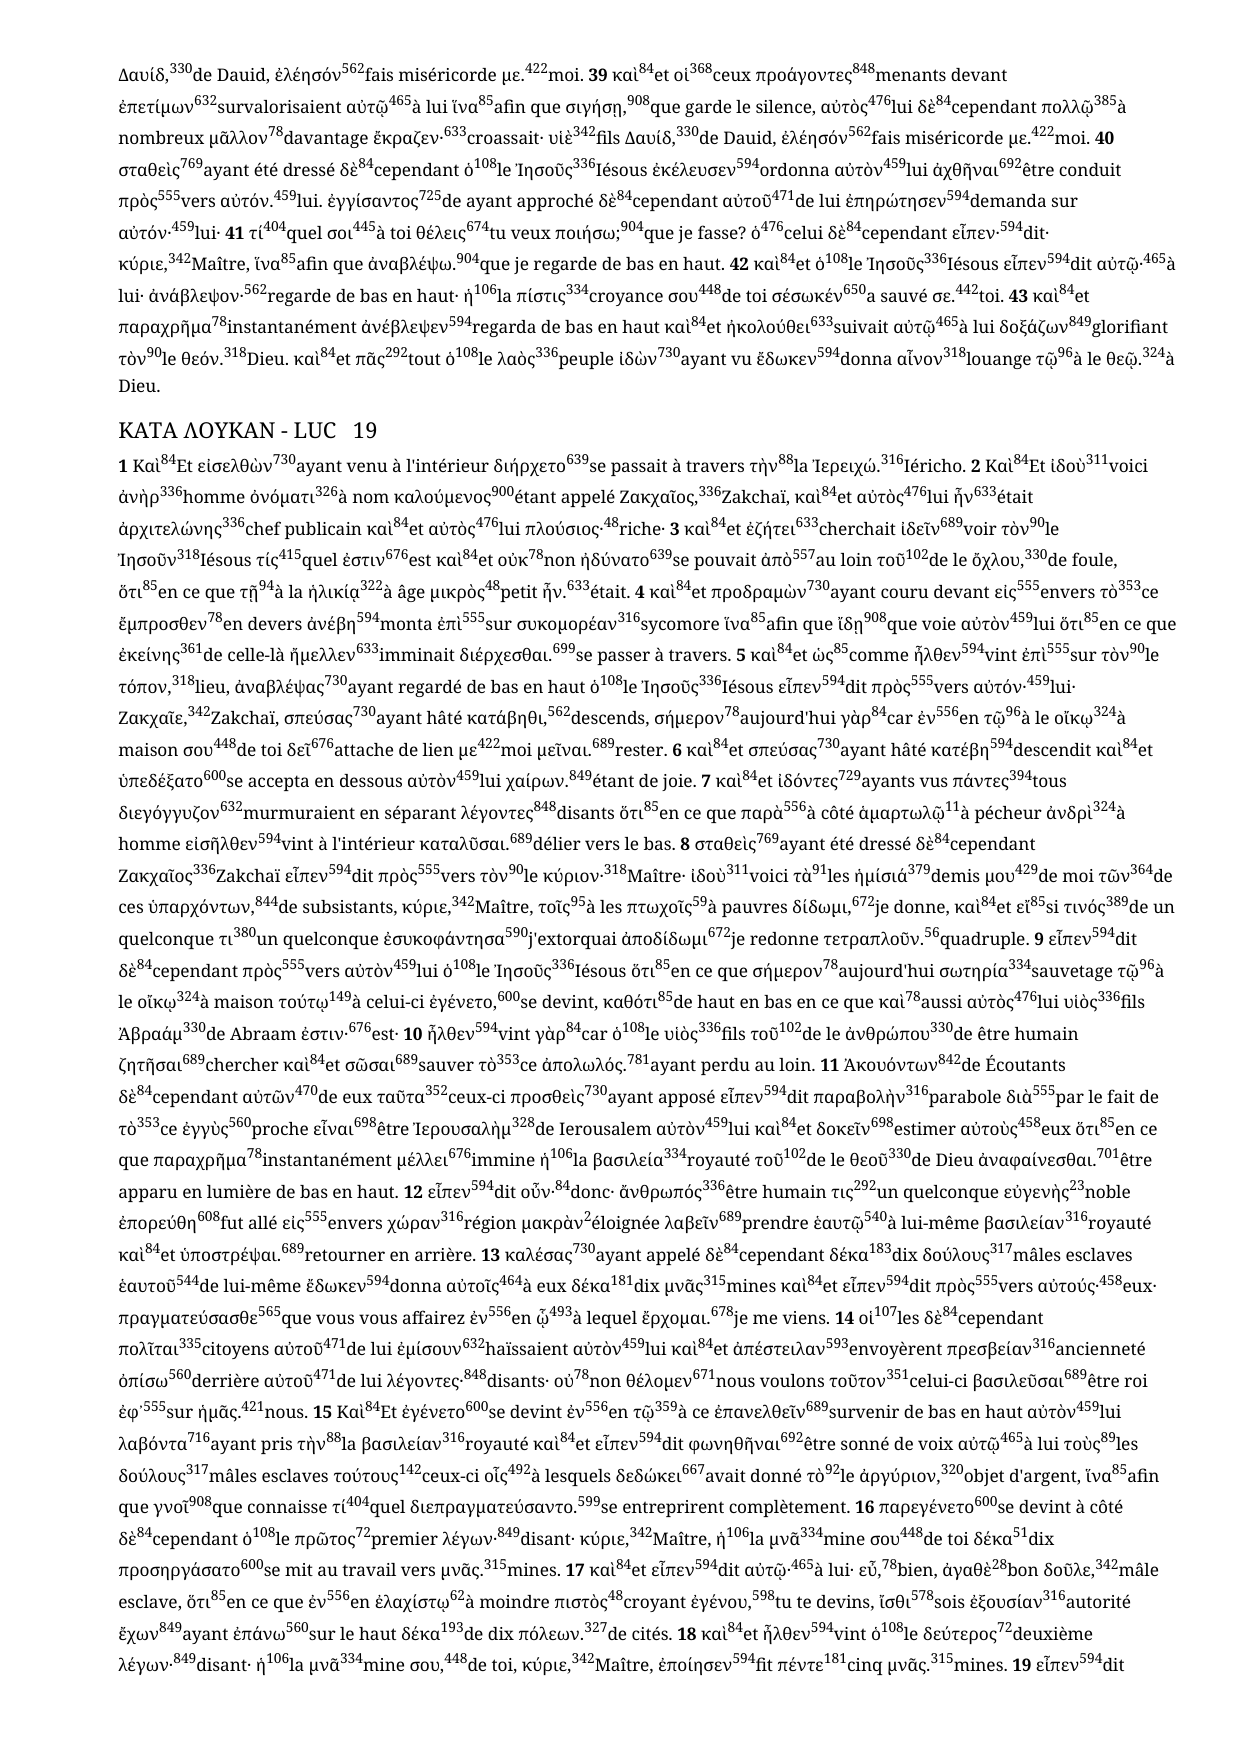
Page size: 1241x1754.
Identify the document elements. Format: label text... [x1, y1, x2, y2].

text 1 Καὶ84Et εἰσελθὼν730ayant venu à l'intérieur διήρχετο639se passait à travers τὴν88la Ἰερειχώ.316Iéricho. 2 Καὶ84Et ἰδοὺ311voici ἀνὴρ336homme ὀνόματι326à nom καλούμενος900étant appelé Ζακχαῖος,336Zakchaï, καὶ84et αὐτὸς476lui ἦν633était ἀρχιτελώνης336chef publicain καὶ84et αὐτὸς476lui πλούσιος·48riche· 3 καὶ84et ἐζήτει633cherchait ἰδεῖν689voir τὸν90le Ἰησοῦν318Iésous τίς415quel ἐστιν676est καὶ84et οὐκ78non ἠδύνατο639se pouvait ἀπὸ557au loin τοῦ102de le ὄχλου,330de foule, ὅτι85en ce que τῇ94à la ἡλικίᾳ322à âge μικρὸς48petit ἦν.633était. 4 καὶ84et προδραμὼν730ayant couru devant εἰς555envers τὸ353ce ἔμπροσθεν78en devers ἀνέβη594monta ἐπὶ555sur συκομορέαν316sycomore ἵνα85afin que ἴδῃ908que voie αὐτὸν459lui ὅτι85en ce que ἐκείνης361de celle-là ἤμελλεν633imminait διέρχεσθαι.699se passer à travers. 5 καὶ84et ὡς85comme ἦλθεν594vint ἐπὶ555sur τὸν90le τόπον,318lieu, ἀναβλέψας730ayant regardé de bas en haut ὁ108le Ἰησοῦς336Iésous εἶπεν594dit πρὸς555vers αὐτόν·459lui· Ζακχαῖε,342Zakchaï, σπεύσας730ayant hâté κατάβηθι,562descends, σήμερον78aujourd'hui γὰρ84car ἐν556en τῷ96à le οἴκῳ324à maison σου448de toi δεῖ676attache de lien με422moi μεῖναι.689rester. 6 καὶ84et σπεύσας730ayant hâté κατέβη594descendit καὶ84et ὑπεδέξατο600se accepta en dessous αὐτὸν459lui χαίρων.849étant de joie. 7 καὶ84et ἰδόντες729ayants vus πάντες394tous διεγόγγυζον632murmuraient en séparant λέγοντες848disants ὅτι85en ce que παρὰ556à côté ἁμαρτωλῷ11à pécheur ἀνδρὶ324à homme εἰσῆλθεν594vint à l'intérieur καταλῦσαι.689délier vers le bas. 8 σταθεὶς769ayant été dressé δὲ84cependant Ζακχαῖος336Zakchaï εἶπεν594dit πρὸς555vers τὸν90le κύριον·318Maître· ἰδοὺ311voici τὰ91les ἡμίσιά379demis μου429de moi τῶν364de ces ὑπαρχόντων,844de subsistants, κύριε,342Maître, τοῖς95à les πτωχοῖς59à pauvres δίδωμι,672je donne, καὶ84et εἴ85si τινός389de un quelconque τι380un quelconque ἐσυκοφάντησα590j'extorquai ἀποδίδωμι672je redonne τετραπλοῦν.56quadruple. 9 εἶπεν594dit δὲ84cependant πρὸς555vers αὐτὸν459lui ὁ108le Ἰησοῦς336Iésous ὅτι85en ce que σήμερον78aujourd'hui σωτηρία334sauvetage τῷ96à le οἴκῳ324à maison τούτῳ149à celui-ci ἐγένετο,600se devint, καθότι85de haut en bas en ce que καὶ78aussi αὐτὸς476lui υἱὸς336fils Ἀβραάμ330de Abraam ἐστιν·676est· 10 ἦλθεν594vint γὰρ84car ὁ108le υἱὸς336fils τοῦ102de le ἀνθρώπου330de être humain ζητῆσαι689chercher καὶ84et σῶσαι689sauver τὸ353ce ἀπολωλός.781ayant perdu au loin. 11 Ἀκουόντων842de Écoutants δὲ84cependant αὐτῶν470de eux ταῦτα352ceux-ci προσθεὶς730ayant apposé εἶπεν594dit παραβολὴν316parabole διὰ555par le fait de τὸ353ce ἐγγὺς560proche εἶναι698être Ἰερουσαλὴμ328de Ierousalem αὐτὸν459lui καὶ84et δοκεῖν698estimer αὐτοὺς458eux ὅτι85en ce que παραχρῆμα78instantanément μέλλει676immine ἡ106la βασιλεία334royauté τοῦ102de le θεοῦ330de Dieu ἀναφαίνεσθαι.701être apparu en lumière de bas en haut. 12 εἶπεν594dit οὖν·84donc· ἄνθρωπός336être humain τις292un quelconque εὐγενὴς23noble ἐπορεύθη608fut allé εἰς555envers χώραν316région μακρὰν2éloignée λαβεῖν689prendre ἑαυτῷ540à lui-même βασιλείαν316royauté καὶ84et ὑποστρέψαι.689retourner en arrière. 13 καλέσας730ayant appelé δὲ84cependant δέκα183dix δούλους317mâles esclaves ἑαυτοῦ544de lui-même ἔδωκεν594donna αὐτοῖς464à eux δέκα181dix μνᾶς315mines καὶ84et εἶπεν594dit πρὸς555vers αὐτούς·458eux· πραγματεύσασθε565que vous vous affairez ἐν556en ᾧ493à lequel ἔρχομαι.678je me viens. 14 οἱ107les δὲ84cependant πολῖται335citoyens αὐτοῦ471de lui ἐμίσουν632haïssaient αὐτὸν459lui καὶ84et ἀπέστειλαν593envoyèrent πρεσβείαν316ancienneté ὀπίσω560derrière αὐτοῦ471de lui λέγοντες·848disants· οὐ78non θέλομεν671nous voulons τοῦτον351celui-ci βασιλεῦσαι689être roi ἐφ᾽555sur ἡμᾶς.421nous. 15 Καὶ84Et ἐγένετο600se devint ἐν556en τῷ359à ce ἐπανελθεῖν689survenir de bas en haut αὐτὸν459lui λαβόντα716ayant pris τὴν88la βασιλείαν316royauté καὶ84et εἶπεν594dit φωνηθῆναι692être sonné de voix αὐτῷ465à lui τοὺς89les δούλους317mâles esclaves τούτους142ceux-ci οἷς492à lesquels δεδώκει667avait donné τὸ92le ἀργύριον,320objet d'argent, ἵνα85afin que γνοῖ908que connaisse τί404quel διεπραγματεύσαντο.599se entreprirent complètement. 16 παρεγένετο600se devint à côté δὲ84cependant ὁ108le πρῶτος72premier λέγων·849disant· κύριε,342Maître, ἡ106la μνᾶ334mine σου448de toi δέκα51dix προσηργάσατο600se mit au travail vers μνᾶς.315mines. 17 καὶ84et εἶπεν594dit αὐτῷ·465à lui· εὖ,78bien, ἀγαθὲ28bon δοῦλε,342mâle esclave, ὅτι85en ce que ἐν556en ἐλαχίστῳ62à moindre πιστὸς48croyant ἐγένου,598tu te devins, ἴσθι578sois ἐξουσίαν316autorité ἔχων849ayant ἐπάνω560sur le haut δέκα193de dix πόλεων.327de cités. 18 καὶ84et ἦλθεν594vint ὁ108le δεύτερος72deuxième λέγων·849disant· ἡ106la μνᾶ334mine σου,448de toi, κύριε,342Maître, ἐποίησεν594fit πέντε181cinq μνᾶς.315mines. 19 εἶπεν594dit δὲ84cependant καὶ78aussi τούτῳ·357à celui-ci· καὶ78aussi σὺ454toi ἐπάνω560sur le haut γίνου582te deviens πέντε193de cinq πόλεων.327de cités. 20 καὶ84et ὁ108le ἕτερος395autre-différent ἦλθεν594vint λέγων·849disant· κύριε,342Maître, ἰδοὺ311voici ἡ106la μνᾶ334mine σου448de toi ἣν485laquelle εἶχον629j'avais ἀποκειμένην856se couchante loin ἐν556en σουδαρίῳ·326à petit suaire· 21 ἐφοβούμην635je m'effrayais γάρ84car σε,442toi, ὅτι85en ce que ἄνθρωπος336être humain αὐστηρὸς23sévère εἶ,674tu es, αἴρεις674tu lèves ὃ489lequel οὐκ78non ἔθηκας592tu posas καὶ84et θερίζεις674tu moissonnes ὃ489lequel οὐκ78non ἔσπειρας.592tu semas. 22 λέγει676dit αὐτῷ·465à lui· ἐκ557hors τοῦ104de le στόματός332de bouche σου448de toi κρινῶ610je jugerai σε,442toi, πονηρὲ28méchant δοῦλε.342mâle esclave. ᾔδεις665tu avais su ὅτι85en ce que ἐγὼ436moi ἄνθρωπος336être humain αὐστηρός23sévère εἰμι,672je suis, αἴρων849levant ὃ489lequel οὐκ78non ἔθηκα590je posai καὶ84et θερίζων849moissonnant ὃ489lequel οὐκ78non ἔσπειρα;590je semai? 23 καὶ84et διὰ555par le fait de τί404quel οὐκ78non ἔδωκάς592tu donnas μου429de moi τὸ92le ἀργύριον320objet d'argent ἐπὶ555sur τράπεζαν;316table? κἀγὼ436et moi ἐλθὼν730ayant venu σὺν556avec τόκῳ324à production ἂν345le cas échéant αὐτὸ461lui ἔπραξα.590je pratiquai. 24 καὶ84et τοῖς356à ceux παρεστῶσιν782à ayants dressés à côté εἶπεν·594dit· ἄρατε561levez ἀπ᾽557au loin αὐτοῦ471de lui τὴν88la μνᾶν316mine καὶ84et δότε561donnez τῷ357à celui τὰς87les δέκα181dix μνᾶς315mines ἔχοντι837à ayant –942– 25 καὶ84et εἶπαν593dirent αὐτῷ·465à lui· κύριε,342Maître, ἔχει676a δέκα181dix μνᾶς315mines –942– 26 λέγω672je dis ὑμῖν444à vous ὅτι85en ce que παντὶ383à tout τῷ357à celui ἔχοντι837à ayant δοθήσεται,627sera donné, ἀπὸ557au loin δὲ84cependant τοῦ363de celui μὴ78ne pas ἔχοντος843de ayant καὶ78aussi ὃ507lequel ἔχει676a ἀρθήσεται.627sera levé. 27 πλὴν84toutefois τοὺς89les ἐχθρούς53ennemis μου429de moi τούτους142ceux-ci τοὺς350ceux μὴ78ne pas θελήσαντάς715ayants voulus με422moi βασιλεῦσαι689être roi ἐπ᾽555sur αὐτοὺς458eux ἀγάγετε561conduisez ὧδε78ici καὶ84et κατασφάξατε561égorgez de haut en bas αὐτοὺς458eux ἔμπροσθέν560en devers μου.429de moi. 28 Καὶ84Et εἰπὼν730ayant dit ταῦτα352ceux-ci ἐπορεύετο639se allait ἔμπροσθεν78en devers ἀναβαίνων849montant εἰς555envers Ἱεροσόλυμα.319Ierosoluma. 29 Καὶ84Et ἐγένετο600se devint ὡς85comme ἤγγισεν594approcha εἰς555envers Βηθφαγὴ316Bethphagé καὶ84et Βηθανίαν316Béthanie πρὸς555vers τὸ92le ὄρος320montagne τὸ353ce καλούμενον886étant appelé Ἐλαιῶν,327de Oliveraies, ἀπέστειλεν594envoya δύο53deux τῶν101de les μαθητῶν329de disciples 30 λέγων·849disant· ὑπάγετε577dirigez en arrière εἰς555envers τὴν88la κατέναντι78en contre face κώμην,316village, ἐν556en ᾗ491à laquelle εἰσπορευόμενοι875se allants à l'intérieur εὑρήσετε611vous trouverez πῶλον318poulain δεδεμένον,805ayant été attaché de lien, ἐφ᾽555sur ὃν487lequel οὐδεὶς395aucun πώποτε78jamais à un moment ἀνθρώπων329de êtres humains ἐκάθισεν,594assit, καὶ84et λύσαντες729ayants déliés αὐτὸν459lui ἀγάγετε.561conduisez. 31 καὶ84et ἐάν85si le cas échéant τις395un quelconque ὑμᾶς441vous ἐρωτᾷ·930que sollicite· διὰ555par le fait de τί404quel λύετε;673vous déliez? οὕτως78ainsi ἐρεῖτε·611vous direz· ὅτι85en ce que ὁ108le κύριος336Maître αὐτοῦ471de lui χρείαν316besoin ἔχει.676a. 32 Ἀπελθόντες729Ayants éloignés δὲ84cependant οἱ475ceux ἀπεσταλμένοι821ayants étés envoyés εὗρον593trouvèrent καθὼς78de haut en bas comme εἶπεν594dit αὐτοῖς.464à eux. 33 λυόντων842de déliants δὲ84cependant αὐτῶν470de eux τὸν90le πῶλον318poulain εἶπαν593dirent οἱ107les κύριοι335Maîtres αὐτοῦ471de lui πρὸς555vers αὐτούς·458eux· τί404quel λύετε673vous déliez τὸν90le πῶλον;318poulain? 34 οἱ475ceux δὲ84cependant εἶπαν·593dirent· ὅτι85en ce que ὁ108le κύριος336Maître αὐτοῦ471de lui χρείαν316besoin ἔχει.676a. 35 καὶ84et ἤγαγον593conduisirent αὐτὸν459lui πρὸς555vers τὸν90le Ἰησοῦν318Iésous καὶ84et ἐπιρίψαντες729ayants flanqués au-dessus αὐτῶν470de eux τὰ91les ἱμάτια319himations ἐπὶ555sur τὸν90le πῶλον318poulain ἐπεβίβασαν593montèrent dessus τὸν90le Ἰησοῦν.318Iésous. 36 πορευομένου870de se allant δὲ84cependant αὐτοῦ471de lui ὑπεστρώννυον632étendaient en dessous τὰ91les ἱμάτια319himations ἑαυτῶν543de eux-mêmes ἐν556en τῇ94à la ὁδῷ.322à chemin. 37 Ἐγγίζοντος843de Approchant δὲ84cependant αὐτοῦ471de lui ἤδη78déjà πρὸς556vers τῇ94à la καταβάσει322à descente τοῦ104de le ὄρους332de montagne τῶν99de les ἐλαιῶν327de oliviers ἤρξαντο599se commencèrent ἅπαν294en totalité τὸ110le πλῆθος338multitude τῶν101de les μαθητῶν329de disciples χαίροντες848étants de joie αἰνεῖν698louer τὸν90le θεὸν318Dieu φωνῇ322à son de voix μεγάλῃ9à grande περὶ557autour πασῶν386de toutes ὧν496de lesquelles εἶδον593virent δυνάμεων,327de puissances, 38 λέγοντες·848disants· εὐλογημένος822ayant été élogié ὁ108le ἐρχόμενος,876se venant, ὁ108le βασιλεὺς336roi ἐν556en ὀνόματι326à nom κυρίου·330de Maître· ἐν556en οὐρανῷ324à ciel εἰρήνη334paix καὶ84et δόξα334gloire ἐν556en ὑψίστοις.61à très hauts. 39 καί84et τινες394des quelconques τῶν101de les Φαρισαίων329de Pharisiens ἀπὸ557au loin τοῦ102de le ὄχλου330de foule εἶπαν593dirent πρὸς555vers αὐτόν·459lui· διδάσκαλε,342enseignant, ἐπιτίμησον562survalorise τοῖς95à les μαθηταῖς323à disciples σου.448de toi. 40 καὶ84et ἀποκριθεὶς769ayant été répondu εἶπεν·594dit· λέγω672je dis ὑμῖν,444à vous, ὅτι85en ce que ἐὰν85si le cas échéant οὗτοι368ceux-ci σιωπήσουσιν,613silenceront, οἱ107les λίθοι335pierres κράξουσιν.613croasseront. 41 Καὶ84Et ὡς85comme ἤγγισεν594approcha ἰδὼν730ayant vu τὴν88la πόλιν316cité ἔκλαυσεν594pleura ἐπ᾽555sur αὐτὴν457elle 42 λέγων849disant ὅτι85en ce que εἰ85si ἔγνως592tu connus ἐν556en τῇ94à la ἡμέρᾳ322à journée ταύτῃ147à celle-ci καὶ78aussi σὺ454toi τὰ352ces πρὸς555vers εἰρήνην·316paix· νῦν78maintenant δὲ84cependant ἐκρύβη608fut caché ἀπὸ557au loin ὀφθαλμῶν329de yeux σου.448de toi. 43 ὅτι85en ce que ἥξουσιν613surgiront ἡμέραι333journées ἐπὶ555sur σὲ442toi καὶ84et περιβαλοῦσίν613entoureront οἱ107les ἐχθροί71ennemis σου448de toi χάρακά318palissade σοι445à toi καὶ84et περικυκλώσουσίν613encercleront autour σε442toi καὶ84et συνέξουσίν613tiendront ensemble σε442toi πάντοθεν,78de toute part, 44 καὶ84et ἐδαφιοῦσίν613mettront au sol σε442toi καὶ84et τὰ91les τέκνα319enfants σου448de toi ἐν556en σοί,445à toi, καὶ84et οὐκ78non ἀφήσουσιν613abandonneront λίθον318pierre ἐπὶ555sur λίθον318pierre ἐν556en σοί,445à toi, ἀνθ᾽557en échange ὧν500de lesquels οὐκ78non ἔγνως592tu connus τὸν90le καιρὸν318moment τῆς100de la ἐπισκοπῆς328de supervision σου.448de toi. 45 Καὶ84Et εἰσελθὼν730ayant venu à l'intérieur εἰς555envers τὸ92le ἱερὸν320sanctuaire ἤρξατο600se commença ἐκβάλλειν698éjecter τοὺς350ceux πωλοῦντας830troquants 46 λέγων849disant αὐτοῖς·464à eux· γέγραπται·662a été écrit· καὶ84et ἔσται620se sera ὁ108le οἶκός336maison μου429de moi οἶκος336maison προσευχῆς,328de prière, ὑμεῖς453vous δὲ84cependant αὐτὸν459lui ἐποιήσατε591vous fîtes σπήλαιον320caverne λῃστῶν.329de pilleurs. 47 Καὶ84Et ἦν633était διδάσκων849enseignant τὸ353ce καθ᾽555selon ἡμέραν316journée ἐν556en τῷ98à le ἱερῷ.326à sanctuaire. οἱ107les δὲ84cependant ἀρχιερεῖς335chefs sacrificateurs καὶ84et οἱ107les γραμματεῖς335scribes ἐζήτουν632cherchaient αὐτὸν459lui ἀπολέσαι689perdre au loin καὶ84et οἱ107les πρῶτοι71premiers τοῦ102de le λαοῦ,330de peuple, 48 καὶ84et οὐχ78non εὕρισκον632trouvaient τὸ353ce τί404quel ποιήσωσιν,907que fassent, ὁ108le λαὸς336peuple γὰρ84car ἅπας395en totalité ἐξεκρέμετο639se suspendait hors αὐτοῦ471de lui ἀκούων.849écoutant. [118, 450, 1181, 1677]
text ΚΑΤΑ ΛΟΥΚΑΝ - LUC 19 [118, 416, 1181, 445]
text 1 Ἔλεγεν633Disait δὲ84cependant παραβολὴν316parabole αὐτοῖς464à eux πρὸς555vers τὸ353ce δεῖν698attacher de lien πάντοτε78en tout moment προσεύχεσθαι699se prier αὐτοὺς458eux καὶ84et μὴ78ne pas ἐνκακεῖν,698négliger au-dedans, 2 λέγων·849disant· κριτής336juge τις292un quelconque ἦν633était ἔν556en τινι278à une quelconque πόλει322à cité τὸν90le θεὸν318Dieu μὴ78ne pas φοβούμενος876se effrayant καὶ84et ἄνθρωπον318être humain μὴ78ne pas ἐντρεπόμενος.900étant tourné intérieurement. 3 χήρα334veuve δὲ84cependant ἦν633était ἐν556en τῇ94à la πόλει322à cité ἐκείνῃ147à celle-là καὶ84et ἤρχετο639se venait πρὸς555vers αὐτὸν459lui λέγουσα·847disante· ἐκδίκησόν562venge με422moi ἀπὸ557au loin τοῦ102de le ἀντιδίκου330de adversaire μου.429de moi. 4 καὶ84et οὐκ78non ἤθελεν633voulait ἐπὶ555sur χρόνον.318temps. μετὰ555après ταῦτα352ceux-ci δὲ84cependant εἶπεν594dit ἐν556en ἑαυτῷ·540à lui-même· εἰ85si καὶ78aussi τὸν90le θεὸν318Dieu οὐ78non φοβοῦμαι678je m'effraie οὐδὲ84non cependant ἄνθρωπον318être humain ἐντρέπομαι,684je suis tourné intérieurement, 5 διά555par le fait de γε345du moins τὸ353ce παρέχειν698fournir μοι425à moi κόπον318frappement τὴν88la χήραν316veuve ταύτην141celle-ci ἐκδικήσω610je vengerai αὐτήν,457elle, ἵνα85afin que μὴ78ne pas εἰς555envers τέλος320achèvement ἐρχομένη874se venante ὑπωπιάζῃ930que frappe sous l'oeil με.422moi. 6 Εἶπεν594Dit δὲ84cependant ὁ108le κύριος·336Maître· ἀκούσατε561écoutez τί404quel ὁ108le κριτὴς336juge τῆς100de la ἀδικίας328de injustice λέγει·676dit· 7 ὁ108le δὲ84cependant θεὸς336Dieu οὐ78non μὴ78ne pas ποιήσῃ908que fasse τὴν88la ἐκδίκησιν316vengeance τῶν101de les ἐκλεκτῶν65de élus αὐτοῦ471de lui τῶν362de ceux βοώντων842de beuglants αὐτῷ465à lui ἡμέρας328de journée καὶ84et νυκτός,328de nuit, καὶ84et μακροθυμεῖ676éloigne fureur ἐπ᾽556sur αὐτοῖς;464à eux? 8 λέγω672je dis ὑμῖν444à vous ὅτι85en ce que ποιήσει614fera τὴν88la ἐκδίκησιν316vengeance αὐτῶν470de eux ἐν556en τάχει.326à vitesse. πλὴν84toutefois ὁ108le υἱὸς336fils τοῦ102de le ἀνθρώπου330de être humain ἐλθὼν730ayant venu ἆρα85alors est-ce que εὑρήσει614trouvera τὴν88la πίστιν316croyance ἐπὶ557sur τῆς100de la γῆς;328de terre? 9 Εἶπεν594Dit δὲ84cependant καὶ78aussi πρός555vers τινας377des quelconques τοὺς350ceux πεποιθότας778ayants persuadés ἐφ᾽556sur ἑαυτοῖς539à eux-mêmes ὅτι85en ce que εἰσὶν675sont δίκαιοι47justes καὶ84et ἐξουθενοῦντας830excluants comme rien τοὺς89les λοιποὺς377restants τὴν88la παραβολὴν316parabole ταύτην·141celle-ci· 10 Ἄνθρωποι335Êtres humains δύο201deux ἀνέβησαν593montèrent εἰς555envers τὸ92le ἱερὸν320sanctuaire προσεύξασθαι,691se prier, ὁ108le εἷς72un Φαρισαῖος336Pharisien καὶ84et ὁ108le ἕτερος72autre-différent τελώνης.336collecteur de taxes. 11 ὁ108le Φαρισαῖος336Pharisien σταθεὶς769ayant été dressé ταῦτα352ceux-ci πρὸς555vers ἑαυτὸν535lui-même προσηύχετο·639se priait· ὁ114le θεός,342Dieu, εὐχαριστῶ672je rends grâce σοι445à toi ὅτι85en ce que οὐκ78non εἰμὶ672je suis ὥσπερ85comme certes οἱ107les λοιποὶ394restants τῶν101de les ἀνθρώπων,329de êtres humains, ἅρπαγες,71ravisseurs, ἄδικοι,71injustes, μοιχοί,335adultères, ἢ84ou καὶ78aussi ὡς85comme οὗτος161celui-ci ὁ108le τελώνης·336collecteur de taxes· 12 νηστεύω672je jeûne δὶς78doublement τοῦ104de le σαββάτου,332de sabbat, ἀποδεκατεύω672je dîme loin πάντα379tous ὅσα488autant lesquels κτῶμαι.678je m'acquiers. 13 ὁ108le δὲ84cependant τελώνης336collecteur de taxes μακρόθεν78à distance ἑστὼς792ayant dressé οὐκ78non ἤθελεν633voulait οὐδὲ78non cependant τοὺς249les ὀφθαλμοὺς317yeux ἐπᾶραι689surélever εἰς555envers τὸν90le οὐρανόν,318ciel, ἀλλ᾽84mais ἔτυπτεν633tapait τὸ92le στῆθος320poitrine αὐτοῦ471de lui λέγων·849disant· ὁ114le θεός,342Dieu, ἱλάσθητί571sois été propice μοι425à moi τῷ96à le ἁμαρτωλῷ.60à pécheur. 14 λέγω672je dis ὑμῖν,444à vous, κατέβη594descendit οὗτος369celui-ci δεδικαιωμένος822ayant été justifié εἰς555envers τὸν90le οἶκον318maison αὐτοῦ471de lui παρ᾽555à côté ἐκεῖνον·351celui-là· ὅτι85en ce que πᾶς395tout ὁ369celui ὑψῶν849haussant ἑαυτὸν535lui-même ταπεινωθήσεται,627sera baissé, ὁ369celui δὲ84cependant ταπεινῶν849baissant ἑαυτὸν535lui-même ὑψωθήσεται.627sera haussé. 15 Προσέφερον632Apportaient δὲ84cependant αὐτῷ465à lui καὶ78aussi τὰ91les βρέφη319bébés ἵνα85afin que αὐτῶν472de eux ἅπτηται·936que se touche· ἰδόντες729ayants vus δὲ84cependant οἱ107les μαθηταὶ335disciples ἐπετίμων632survalorisaient αὐτοῖς.464à eux. 16 ὁ108le δὲ84cependant Ἰησοῦς336Iésous προσεκαλέσατο600se appela auprès αὐτὰ460eux λέγων·849disant· ἄφετε561abandonnez τὰ91les παιδία319jeunes enfants ἔρχεσθαι699se venir πρός555vers με422moi καὶ84et μὴ78ne pas κωλύετε577empêchez αὐτά,460eux, τῶν103de les γὰρ84car τοιούτων364de tels ἐστὶν676est ἡ106la βασιλεία334royauté τοῦ102de le θεοῦ.330de Dieu. 17 ἀμὴν309amen λέγω672je dis ὑμῖν,444à vous, ὃς505lequel ἂν345le cas échéant μὴ78ne pas δέξηται914que se accepte τὴν88la βασιλείαν316royauté τοῦ102de le θεοῦ330de Dieu ὡς85comme παιδίον,338jeune enfant, οὐ78non μὴ78ne pas εἰσέλθῃ908que vienne à l'intérieur εἰς555envers αὐτήν.457elle. 18 Καὶ84Et ἐπηρώτησέν594demanda sur τις292un quelconque αὐτὸν459lui ἄρχων336chef λέγων·849disant· διδάσκαλε342enseignant ἀγαθέ,28bon, τί404quel ποιήσας730ayant fait ζωὴν316vie αἰώνιον2éternelle κληρονομήσω;610je hériterai? 19 εἶπεν594dit δὲ84cependant αὐτῷ465à lui ὁ108le Ἰησοῦς·336Iésous· τί404quel με422moi λέγεις674tu dis ἀγαθόν;54bon? οὐδεὶς395aucun ἀγαθὸς48bon εἰ558si μὴ78ne pas εἷς202un ὁ108le θεός.336Dieu. 20 τὰς87les ἐντολὰς315commandements οἶδας·648tu as su· μὴ78ne pas μοιχεύσῃς,906que tu adultères, μὴ78ne pas φονεύσῃς,906que tu meurtrisses, μὴ78ne pas κλέψῃς,906que tu voles, μὴ78ne pas ψευδομαρτυρήσῃς,906que tu témoignes faussement, τίμα578valorise τὸν90le πατέρα318père σου448de toi καὶ84et τὴν88la μητέρα.316mère. 21 ὁ476celui δὲ84cependant εἶπεν·594dit· ταῦτα352ceux-ci πάντα275tous ἐφύλαξα590je gardiennai ἐκ557hors νεότητος328de jeunesse μου.429de moi. 22 ἀκούσας730ayant écouté δὲ84cependant ὁ108le Ἰησοῦς336Iésous εἶπεν594dit αὐτῷ·465à lui· ἔτι78encore ἕν74un σοι445à toi λείπει·676laisse· πάντα379tous ὅσα488autant lesquels ἔχεις674tu as πώλησον562troque καὶ84et διάδος562distribue πτωχοῖς,59à pauvres, καὶ84et ἕξεις612tu auras θησαυρὸν318trésor ἐν556en οὐρανοῖς,323à cieux, καὶ84et δεῦρο78viens ici ἀκολούθει578suis μοι.425à moi. 23 ὁ476celui δὲ84cependant ἀκούσας730ayant écouté ταῦτα352ceux-ci περίλυπος48triste autour ἐγενήθη·608fut devenu· ἦν633était γὰρ84car πλούσιος48riche σφόδρα.78véhémentement. 24 Ἰδὼν730Ayant vu δὲ84cependant αὐτὸν459lui ὁ108le Ἰησοῦς336Iésous εἶπεν·594dit· πῶς78comment? δυσκόλως78difficilement οἱ368ceux τὰ91les χρήματα319choses de besoins ἔχοντες848ayants εἰς555envers τὴν88la βασιλείαν316royauté τοῦ102de le θεοῦ330de Dieu εἰσπορεύονται·681se vont à l'intérieur· 25 εὐκοπώτερον50plus facile γάρ84car ἐστιν676est κάμηλον318chameau διὰ557par τρήματος332de trou βελόνης328de pointe d'aiguille εἰσελθεῖν689venir à l'intérieur ἢ84ou πλούσιον54riche εἰς555envers τὴν88la βασιλείαν316royauté τοῦ102de le θεοῦ330de Dieu εἰσελθεῖν.689venir à l'intérieur. 26 εἶπον593dirent δὲ84cependant οἱ475ceux ἀκούσαντες·729ayants écoutés· καὶ84et τίς415quel δύναται682se peut σωθῆναι;692être sauvé? 27 ὁ476celui δὲ84cependant εἶπεν·594dit· τὰ109les ἀδύνατα73impuissants παρὰ556à côté ἀνθρώποις323à êtres humains δυνατὰ49puissants παρὰ556à côté τῷ96à le θεῷ324à Dieu ἐστιν.676est. 28 Εἶπεν594Dit δὲ84cependant ὁ108le Πέτρος·336Pierre· ἰδοὺ311voici ἡμεῖς435nous ἀφέντες729ayants abandonnés τὰ251les ἴδια121en propres ἠκολουθήσαμέν589nous suivîmes σοι.445à toi. 29 ὁ476celui δὲ84cependant εἶπεν594dit αὐτοῖς·464à eux· ἀμὴν309amen λέγω672je dis ὑμῖν444à vous ὅτι85en ce que οὐδείς395aucun ἐστιν676est ὃς505lequel ἀφῆκεν594abandonna οἰκίαν316maison d'habitation ἢ84ou γυναῖκα316femme ἢ84ou ἀδελφοὺς317frères ἢ84ou γονεῖς317parents géniteurs ἢ84ou τέκνα319enfants εἵνεκεν560à cause τῆς100de la βασιλείας328de royauté τοῦ102de le θεοῦ,330de Dieu, 30 ὃς505lequel οὐχὶ78non pas μὴ78ne pas ἀπολάβῃ908que reçoive loin πολλαπλασίονα80multipliement ἐν556en τῷ96à le καιρῷ324à moment τούτῳ149à celui-ci καὶ84et ἐν556en τῷ96à le αἰῶνι324à ère τῷ357à celui ἐρχομένῳ864à se venant ζωὴν316vie αἰώνιον.2éternelle. 31 Παραλαβὼν730Ayant pris à côté δὲ84cependant τοὺς89les δώδεκα53douze εἶπεν594dit πρὸς555vers αὐτούς·458eux· ἰδοὺ311voici ἀναβαίνομεν671nous montons εἰς555envers Ἰερουσαλήμ,316Ierousalem, καὶ84et τελεσθήσεται627sera achevé πάντα293tous τὰ370ces γεγραμμένα823ayants étés écrits διὰ557par τῶν101de les προφητῶν329de prophètes τῷ96à le υἱῷ324à fils τοῦ102de le ἀνθρώπου·330de être humain· 32 παραδοθήσεται627sera livré γὰρ84car τοῖς97à les ἔθνεσιν325à ethnies καὶ84et ἐμπαιχθήσεται627sera enjoué καὶ84et ὑβρισθήσεται627sera brutalisé καὶ84et ἐμπτυσθήσεται627sera craché envers 33 καὶ84et μαστιγώσαντες729ayants fouettés ἀποκτενοῦσιν613tueront catégoriquement αὐτόν,459lui, καὶ84et τῇ94à la ἡμέρᾳ322à journée τῇ94à la τρίτῃ211à troisième ἀναστήσεται.620se redressera. 34 καὶ84et αὐτοὶ475eux οὐδὲν380aucun τούτων364de ceux-ci συνῆκαν593comprirent καὶ84et ἦν633était τὸ110le ῥῆμα338oral τοῦτο163celui-ci κεκρυμμένον824ayant été caché ἀπ᾽557au loin αὐτῶν470de eux καὶ84et οὐκ78non ἐγίνωσκον632connaissaient τὰ352ces λεγόμενα.885étants dits. 35 Ἐγένετο600Se devint δὲ84cependant ἐν556en τῷ359à ce ἐγγίζειν698approcher αὐτὸν459lui εἰς555envers Ἰερειχὼ316Iéricho τυφλός72aveugle τις292un quelconque ἐκάθητο639se était assis παρὰ555à côté τὴν88la ὁδὸν316chemin ἐπαιτῶν.849quémandant. 36 ἀκούσας730ayant écouté δὲ84cependant ὄχλου330de foule διαπορευομένου870de se allant à travers ἐπυνθάνετο639se enquérait τί417quel εἴη709que soit τοῦτο.371celui-ci. 37 ἀπήγγειλαν593rapportèrent annonce δὲ84cependant αὐτῷ465à lui ὅτι85en ce que Ἰησοῦς336Iésous ὁ108le Ναζωραῖος336Nazoréen παρέρχεται.682se passe à côté. 38 καὶ84et ἐβόησεν594beugla λέγων·849disant· Ἰησοῦ342Iésous υἱὲ342fils Δαυίδ,330de Dauid, ἐλέησόν562fais miséricorde με.422moi. 39 καὶ84et οἱ368ceux προάγοντες848menants devant ἐπετίμων632survalorisaient αὐτῷ465à lui ἵνα85afin que σιγήσῃ,908que garde le silence, αὐτὸς476lui δὲ84cependant πολλῷ385à nombreux μᾶλλον78davantage ἔκραζεν·633croassait· υἱὲ342fils Δαυίδ,330de Dauid, ἐλέησόν562fais miséricorde με.422moi. 40 σταθεὶς769ayant été dressé δὲ84cependant ὁ108le Ἰησοῦς336Iésous ἐκέλευσεν594ordonna αὐτὸν459lui ἀχθῆναι692être conduit πρὸς555vers αὐτόν.459lui. ἐγγίσαντος725de ayant approché δὲ84cependant αὐτοῦ471de lui ἐπηρώτησεν594demanda sur αὐτόν·459lui· 41 τί404quel σοι445à toi θέλεις674tu veux ποιήσω;904que je fasse? ὁ476celui δὲ84cependant εἶπεν·594dit· κύριε,342Maître, ἵνα85afin que ἀναβλέψω.904que je regarde de bas en haut. 42 καὶ84et ὁ108le Ἰησοῦς336Iésous εἶπεν594dit αὐτῷ·465à lui· ἀνάβλεψον·562regarde de bas en haut· ἡ106la πίστις334croyance σου448de toi σέσωκέν650a sauvé σε.442toi. 43 καὶ84et παραχρῆμα78instantanément ἀνέβλεψεν594regarda de bas en haut καὶ84et ἠκολούθει633suivait αὐτῷ465à lui δοξάζων849glorifiant τὸν90le θεόν.318Dieu. καὶ84et πᾶς292tout ὁ108le λαὸς336peuple ἰδὼν730ayant vu ἔδωκεν594donna αἶνον318louange τῷ96à le θεῷ.324à Dieu. [118, 59, 1181, 397]
